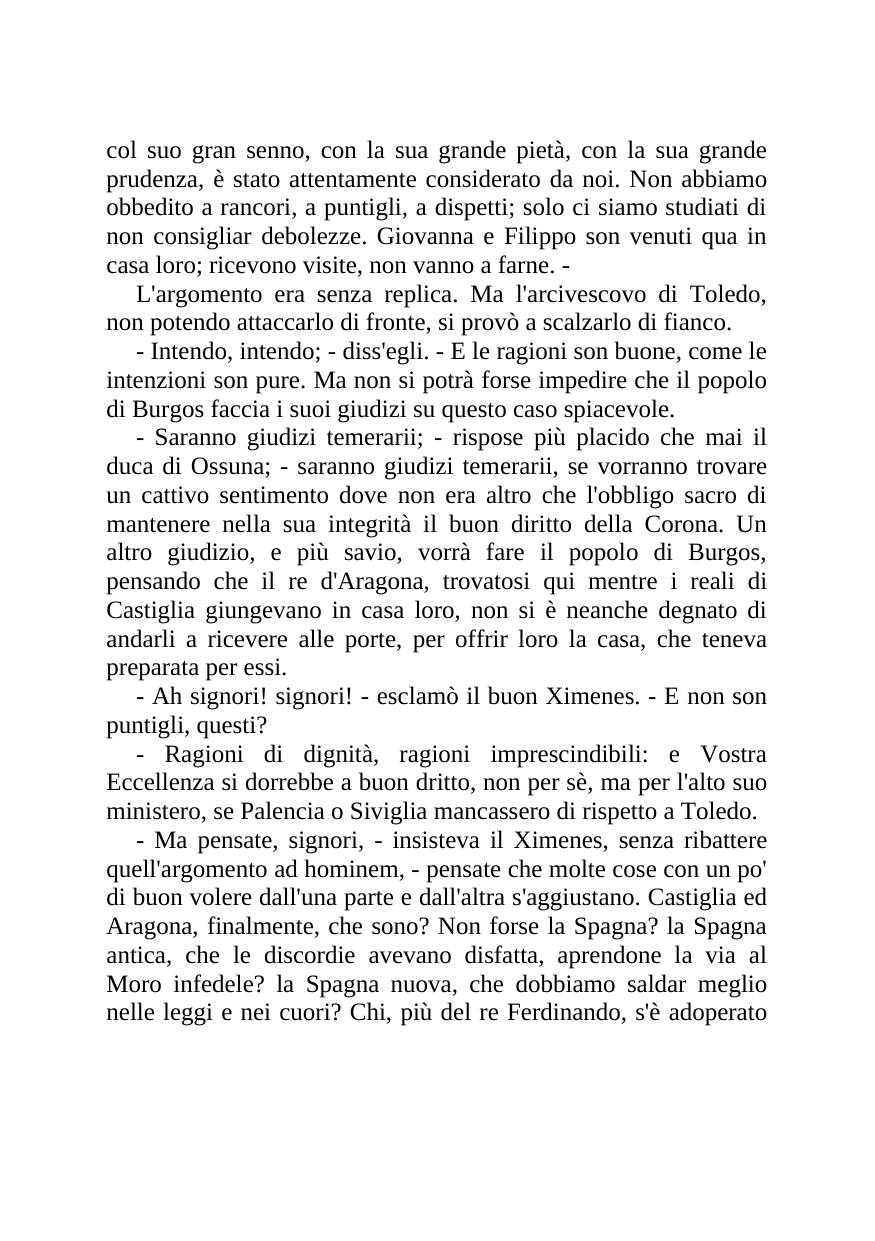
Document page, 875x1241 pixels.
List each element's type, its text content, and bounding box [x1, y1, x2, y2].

text - Saranno giudizi temerarii; - rispose più placido che mai il duca di Ossuna; - saranno giudizi temerarii, se vorranno trovare un cattivo sentimento dove non era altro che l'obbligo sacro di mantenere nella sua integrità il buon diritto della Corona. Un altro giudizio, e più savio, vorrà fare il popolo di Burgos, pensando che il re d'Aragona, trovatosi qui mentre i reali di Castiglia giungevano in casa loro, non si è neanche degnato di andarli a ricevere alle porte, per offrir loro la casa, che teneva preparata per essi. [106, 422, 768, 681]
text - Ah signori! signori! - esclamò il buon Ximenes. - E non son puntigli, questi? [106, 681, 768, 739]
text - Intendo, intendo; - diss'egli. - E le ragioni son buone, come le intenzioni son pure. Ma non si potrà forse impedire che il popolo di Burgos faccia i suoi giudizi su questo caso spiacevole. [106, 336, 768, 422]
text - Ma pensate, signori, - insisteva il Ximenes, senza ribattere quell'argomento ad hominem, - pensate che molte cose con un po' di buon volere dall'una parte e dall'altra s'aggiustano. Castiglia ed Aragona, finalmente, che sono? Non forse la Spagna? la Spagna antica, che le discordie avevano disfatta, aprendone la via al Moro infedele? la Spagna nuova, che dobbiamo saldar meglio nelle leggi e nei cuori? Chi, più del re Ferdinando, s'è adoperato [106, 825, 768, 1026]
text - Ragioni di dignità, ragioni imprescindibili: e Vostra Eccellenza si dorrebbe a buon dritto, non per sè, ma per l'alto suo ministero, se Palencia o Siviglia mancassero di rispetto a Toledo. [106, 739, 768, 825]
text L'argomento era senza replica. Ma l'arcivescovo di Toledo, non potendo attaccarlo di fronte, si provò a scalzarlo di fianco. [106, 279, 768, 336]
text col suo gran senno, con la sua grande pietà, con la sua grande prudenza, è stato attentamente considerato da noi. Non abbiamo obbedito a rancori, a puntigli, a dispetti; solo ci siamo studiati di non consigliar debolezze. Giovanna e Filippo son venuti qua in casa loro; ricevono visite, non vanno a farne. - [106, 135, 768, 279]
